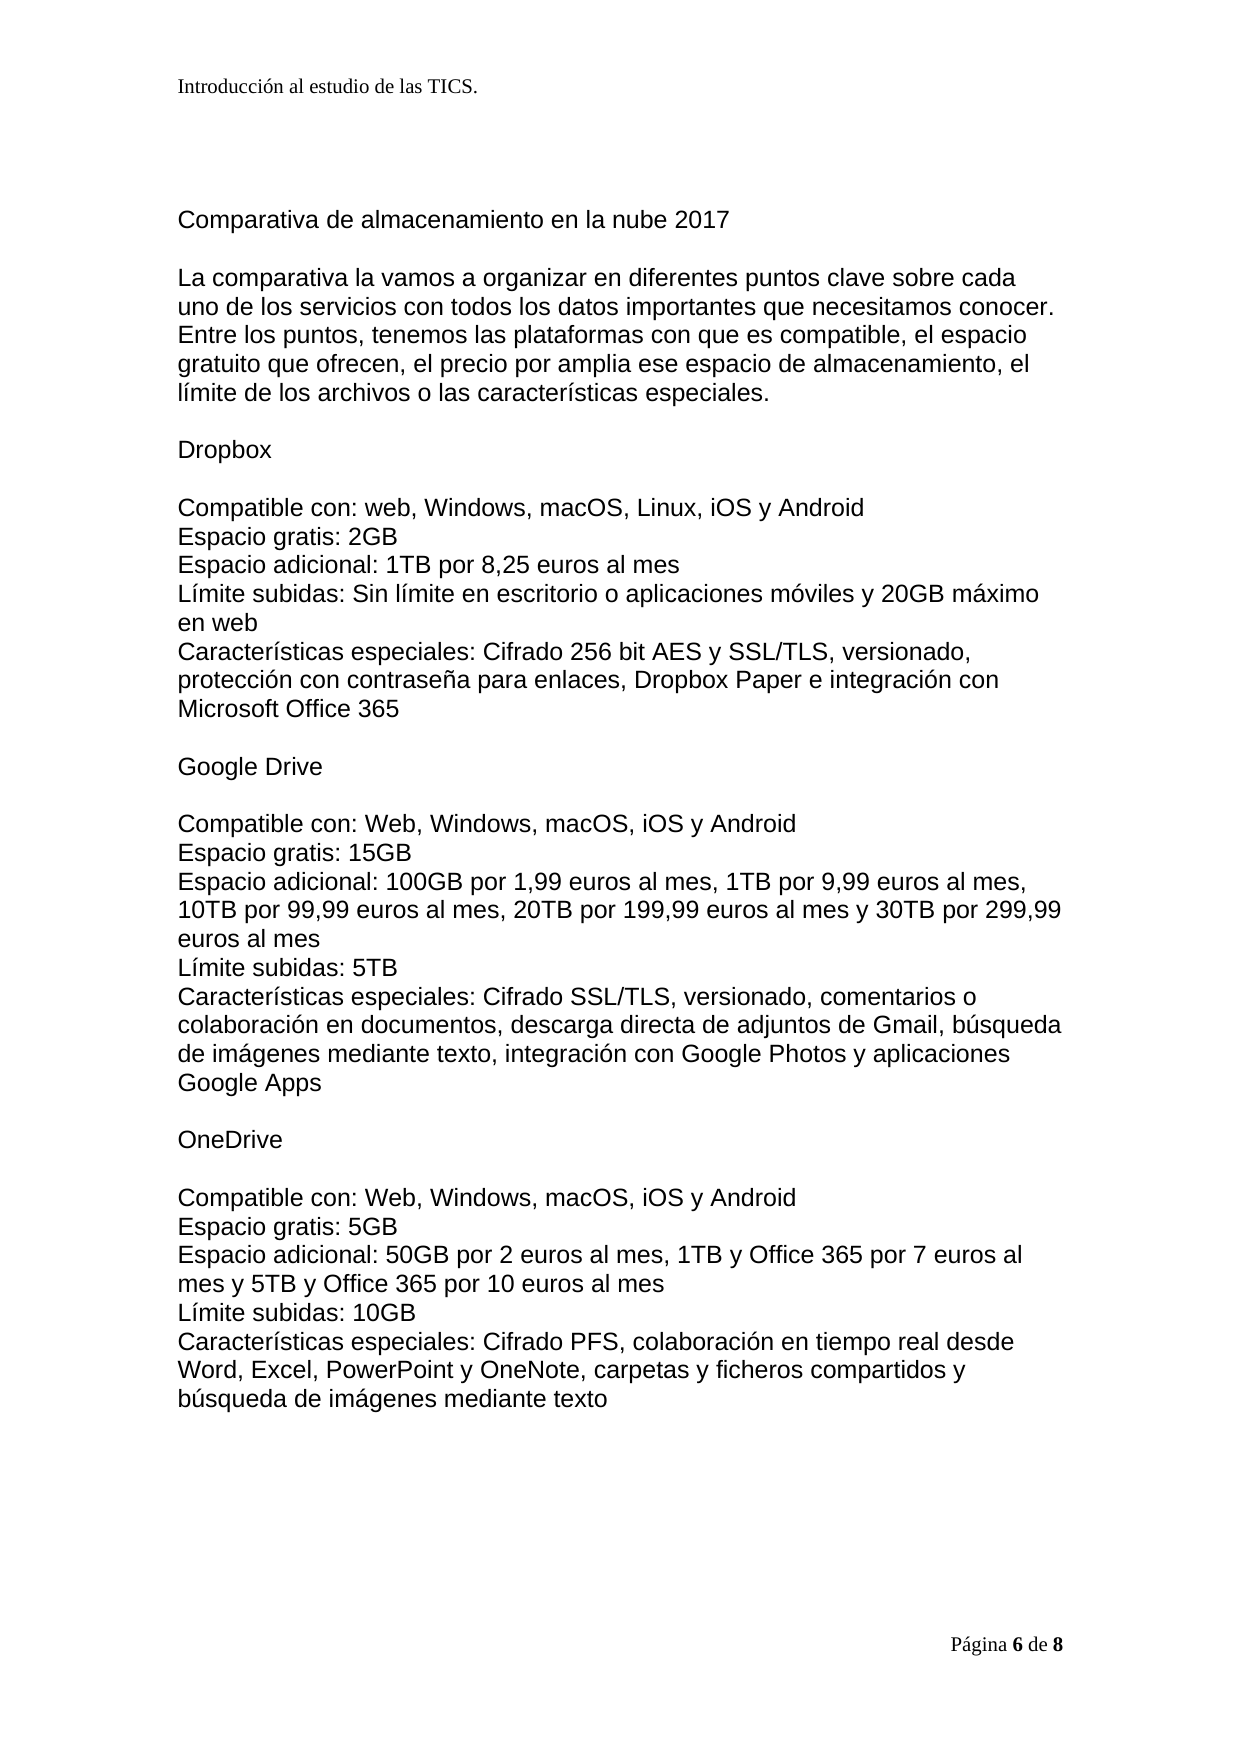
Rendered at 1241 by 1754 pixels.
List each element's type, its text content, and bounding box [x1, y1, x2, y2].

text Comparativa de almacenamiento en la nube 2017 [177, 205, 1063, 234]
text Espacio gratis: 2GB [177, 521, 1063, 550]
text Google Drive [177, 751, 1063, 780]
text Compatible con: web, Windows, macOS, Linux, iOS y Android [177, 493, 1063, 521]
text Límite subidas: 10GB [177, 1298, 1063, 1326]
text Espacio adicional: 100GB por 1,99 euros al mes, 1TB por 9,99 euros al mes, 10TB por 99,99 euros al mes, 20TB por 199,99 euros al mes y 30TB por 299,99 euros al mes [177, 866, 1063, 953]
text OneDrive [177, 1125, 1063, 1154]
text Compatible con: Web, Windows, macOS, iOS y Android [177, 809, 1063, 838]
text Espacio gratis: 5GB [177, 1211, 1063, 1240]
text Espacio adicional: 50GB por 2 euros al mes, 1TB y Office 365 por 7 euros al mes y 5TB y Office 365 por 10 euros al mes [177, 1240, 1063, 1298]
text Límite subidas: 5TB [177, 953, 1063, 981]
text Espacio gratis: 15GB [177, 838, 1063, 866]
text Características especiales: Cifrado PFS, colaboración en tiempo real desde Word, Excel, PowerPoint y OneNote, carpetas y ficheros compartidos y búsqueda de imágenes mediante texto [177, 1326, 1063, 1413]
text Espacio adicional: 1TB por 8,25 euros al mes [177, 550, 1063, 579]
text Límite subidas: Sin límite en escritorio o aplicaciones móviles y 20GB máximo en web [177, 579, 1063, 636]
text Características especiales: Cifrado 256 bit AES y SSL/TLS, versionado, protección con contraseña para enlaces, Dropbox Paper e integración con Microsoft Office 365 [177, 636, 1063, 723]
text Características especiales: Cifrado SSL/TLS, versionado, comentarios o colaboración en documentos, descarga directa de adjuntos de Gmail, búsqueda de imágenes mediante texto, integración con Google Photos y aplicaciones Google Apps [177, 981, 1063, 1096]
text Compatible con: Web, Windows, macOS, iOS y Android [177, 1183, 1063, 1211]
text La comparativa la vamos a organizar en diferentes puntos clave sobre cada uno de los servicios con todos los datos importantes que necesitamos conocer. Entre los puntos, tenemos las plataformas con que es compatible, el espacio gratuito que ofrecen, el precio por amplia ese espacio de almacenamiento, el límite de los archivos o las características especiales. [177, 263, 1063, 406]
text Dropbox [177, 435, 1063, 464]
